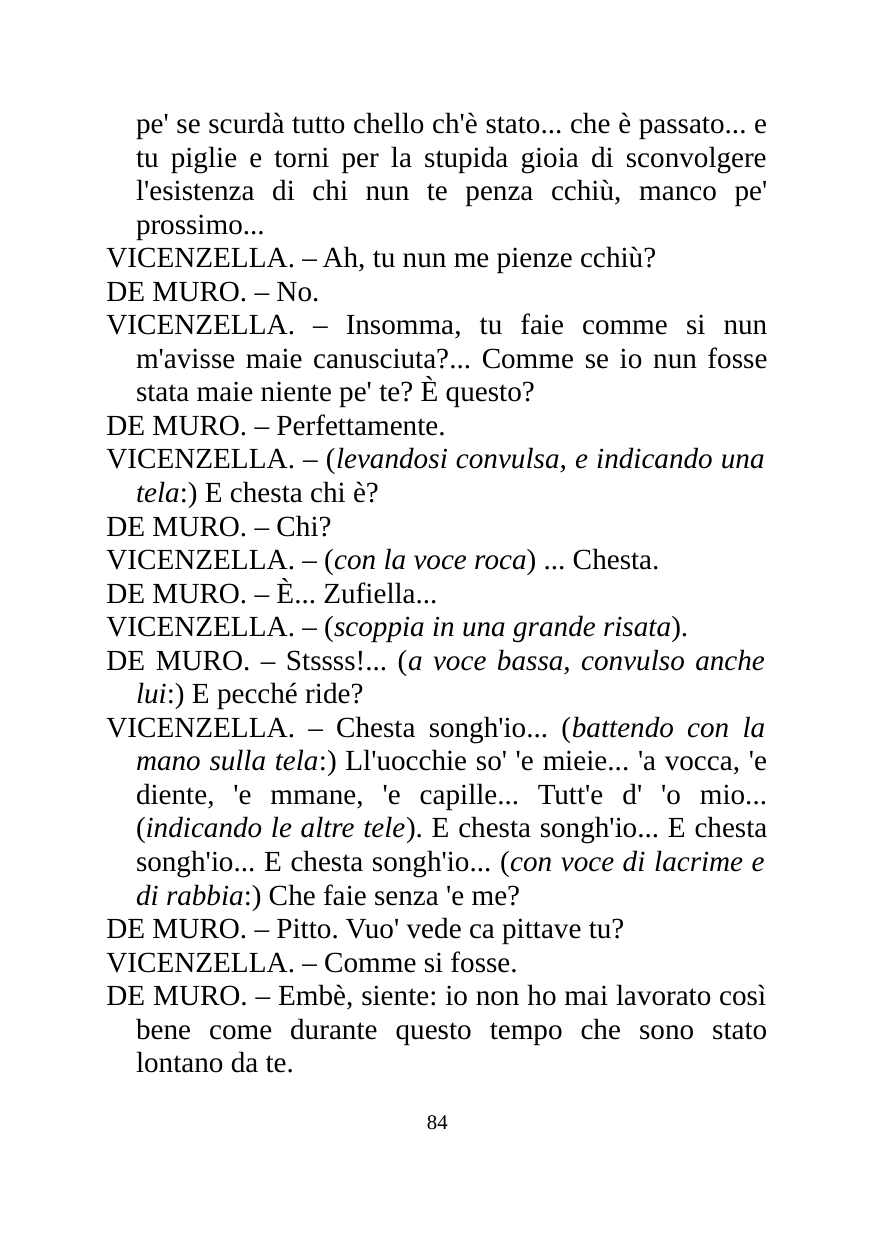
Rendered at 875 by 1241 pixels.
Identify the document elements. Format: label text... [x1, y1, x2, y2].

text DE MURO. – È... Zufiella... [106, 576, 768, 609]
text DE MURO. – Perfettamente. [106, 408, 768, 442]
text DE MURO. – Embè, siente: io non ho mai lavorato così bene come durante questo tempo che sono stato lontano da te. [106, 978, 768, 1079]
text VICENZELLA. – Ah, tu nun me pienze cchiù? [106, 240, 768, 274]
text VICENZELLA. – (levandosi convulsa, e indicando una tela:) E chesta chi è? [106, 442, 768, 509]
text DE MURO. – No. [106, 274, 768, 307]
text DE MURO. – Stssss!... (a voce bassa, convulso anche lui:) E pecché ride? [106, 643, 768, 710]
text pe' se scurdà tutto chello ch'è stato... che è passato... e tu piglie e torni per la stupida gioia di sconvolgere l'esistenza di chi nun te penza cchiù, manco pe' prossimo... [106, 106, 768, 240]
text DE MURO. – Pitto. Vuo' vede ca pittave tu? [106, 911, 768, 945]
text VICENZELLA. – (con la voce roca) ... Chesta. [106, 542, 768, 576]
text VICENZELLA. – Chesta songh'io... (battendo con la mano sulla tela:) Ll'uocchie so' 'e mieie... 'a vocca, 'e diente, 'e mmane, 'e capille... Tutt'e d' 'o mio... (indicando le altre tele). E chesta songh'io... E chesta songh'io... E chesta songh'io... (con voce di lacrime e di rabbia:) Che faie senza 'e me? [106, 710, 768, 911]
text VICENZELLA. – (scoppia in una grande risata). [106, 609, 768, 643]
text DE MURO. – Chi? [106, 509, 768, 542]
text VICENZELLA. – Insomma, tu faie comme si nun m'avisse maie canusciuta?... Comme se io nun fosse stata maie niente pe' te? È questo? [106, 307, 768, 408]
text VICENZELLA. – Comme si fosse. [106, 945, 768, 978]
